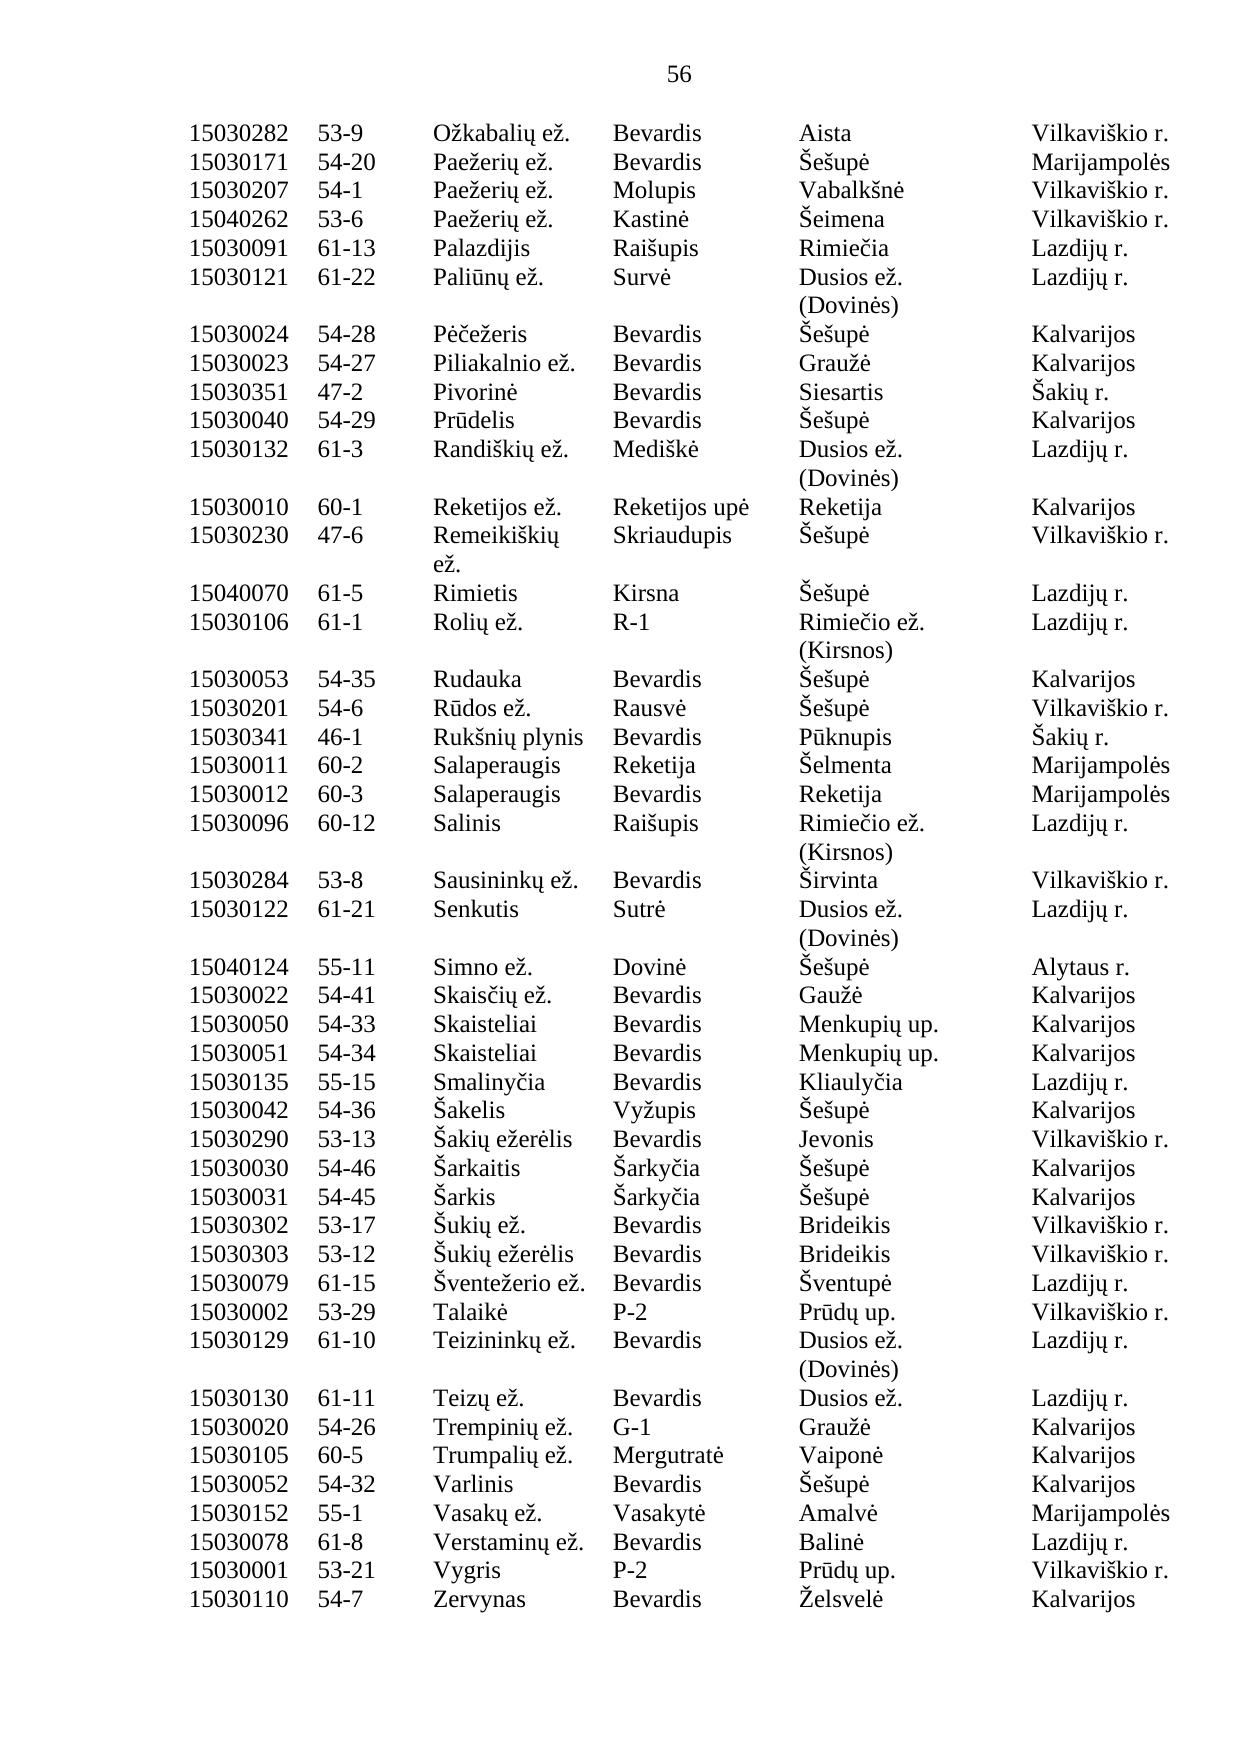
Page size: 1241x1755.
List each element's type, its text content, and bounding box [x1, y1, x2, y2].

table_cell Bevardis [601, 377, 787, 406]
table_cell 15040070 [177, 578, 306, 607]
table_cell Kalvarijos [1020, 1096, 1188, 1124]
table_cell 60-12 [306, 808, 422, 866]
table_cell Kalvarijos [1020, 406, 1188, 434]
table_cell 15030230 [177, 521, 306, 578]
table_cell Rimiečio ež. (Kirsnos) [788, 607, 1020, 664]
table_cell 15030106 [177, 607, 306, 664]
table_cell 47-2 [306, 377, 422, 406]
table_cell Prūdelis [422, 406, 601, 434]
table_cell Gaužė [788, 981, 1020, 1009]
table_cell 61-22 [306, 262, 422, 319]
table_cell Vilkaviškio r. [1020, 521, 1188, 578]
table_cell Reketija [788, 779, 1020, 808]
table_cell Šešupė [788, 578, 1020, 607]
table_cell 15030040 [177, 406, 306, 434]
table_cell Reketijos upė [601, 492, 787, 521]
table_cell Rimiečio ež. (Kirsnos) [788, 808, 1020, 866]
table_cell Sausininkų ež. [422, 866, 601, 894]
table_cell P-2 [601, 1556, 787, 1584]
table_cell Lazdijų r. [1020, 894, 1188, 952]
table_cell Smalinyčia [422, 1067, 601, 1096]
table_cell 15030351 [177, 377, 306, 406]
table_cell Simno ež. [422, 952, 601, 981]
table_cell Kalvarijos [1020, 1469, 1188, 1498]
table_cell Šukių ežerėlis [422, 1239, 601, 1268]
table_cell 54-27 [306, 348, 422, 377]
table_cell Rolių ež. [422, 607, 601, 664]
table_cell Bevardis [601, 981, 787, 1009]
table_cell 15030050 [177, 1009, 306, 1038]
table_cell Bevardis [601, 147, 787, 176]
table_cell Vasakytė [601, 1498, 787, 1527]
table_cell Paežerių ež. [422, 204, 601, 233]
table_cell 15030024 [177, 319, 306, 348]
table_cell 53-12 [306, 1239, 422, 1268]
table_cell Rukšnių plynis [422, 722, 601, 751]
table_cell Pėčežeris [422, 319, 601, 348]
table_cell Bevardis [601, 664, 787, 693]
table_cell Bevardis [601, 1009, 787, 1038]
table_cell 61-21 [306, 894, 422, 952]
table_cell Prūdų up. [788, 1556, 1020, 1584]
table_cell Šarkaitis [422, 1153, 601, 1182]
table_cell Senkutis [422, 894, 601, 952]
table_cell Lazdijų r. [1020, 434, 1188, 492]
table_cell 61-15 [306, 1268, 422, 1297]
table_cell Bevardis [601, 722, 787, 751]
table_cell Menkupių up. [788, 1009, 1020, 1038]
table_cell 61-5 [306, 578, 422, 607]
table_cell Paežerių ež. [422, 176, 601, 204]
table_cell Marijampolės [1020, 751, 1188, 779]
table_cell Kalvarijos [1020, 319, 1188, 348]
table_cell Varlinis [422, 1469, 601, 1498]
table_cell Lazdijų r. [1020, 233, 1188, 262]
table_cell 53-9 [306, 118, 422, 147]
table_cell Šukių ež. [422, 1211, 601, 1239]
table_cell Lazdijų r. [1020, 262, 1188, 319]
table_cell Šakelis [422, 1096, 601, 1124]
table_cell Remeikiškių ež. [422, 521, 601, 578]
table_cell Rimiečia [788, 233, 1020, 262]
table_cell Lazdijų r. [1020, 1383, 1188, 1412]
table_cell Kalvarijos [1020, 348, 1188, 377]
table_cell Rausvė [601, 693, 787, 722]
table_cell Šakių ežerėlis [422, 1124, 601, 1153]
table_cell 54-1 [306, 176, 422, 204]
table_cell Bevardis [601, 1326, 787, 1383]
table_cell Šarkyčia [601, 1153, 787, 1182]
table_cell 54-46 [306, 1153, 422, 1182]
table_cell 54-41 [306, 981, 422, 1009]
table_cell Šešupė [788, 952, 1020, 981]
table_cell Lazdijų r. [1020, 1067, 1188, 1096]
table_cell Bevardis [601, 348, 787, 377]
table_cell Rudauka [422, 664, 601, 693]
table_cell 54-6 [306, 693, 422, 722]
table_cell Vilkaviškio r. [1020, 693, 1188, 722]
table_cell Mergutratė [601, 1441, 787, 1469]
table_cell Bevardis [601, 1584, 787, 1613]
table_cell Vilkaviškio r. [1020, 1239, 1188, 1268]
table_cell 15030201 [177, 693, 306, 722]
table_cell Dusios ež. (Dovinės) [788, 894, 1020, 952]
table_cell Šventupė [788, 1268, 1020, 1297]
table_cell 53-13 [306, 1124, 422, 1153]
table_cell Šarkis [422, 1182, 601, 1211]
table_cell Mediškė [601, 434, 787, 492]
table_cell Šešupė [788, 1153, 1020, 1182]
table_cell Lazdijų r. [1020, 607, 1188, 664]
table_cell 61-1 [306, 607, 422, 664]
table_cell Reketija [601, 751, 787, 779]
table_cell Kalvarijos [1020, 981, 1188, 1009]
table_cell 15030121 [177, 262, 306, 319]
table_cell Šešupė [788, 521, 1020, 578]
table_cell Trempinių ež. [422, 1412, 601, 1441]
table_cell 15030091 [177, 233, 306, 262]
table_cell 15030152 [177, 1498, 306, 1527]
table_cell Lazdijų r. [1020, 578, 1188, 607]
table_cell R-1 [601, 607, 787, 664]
table_cell 15030341 [177, 722, 306, 751]
table_cell Vilkaviškio r. [1020, 204, 1188, 233]
table_cell Bevardis [601, 1067, 787, 1096]
table_cell Balinė [788, 1527, 1020, 1556]
table_cell Kalvarijos [1020, 1038, 1188, 1067]
table_cell 55-15 [306, 1067, 422, 1096]
table_cell 15030023 [177, 348, 306, 377]
table_cell 15030020 [177, 1412, 306, 1441]
table_cell Dusios ež. (Dovinės) [788, 1326, 1020, 1383]
table_cell Salaperaugis [422, 751, 601, 779]
table_cell Survė [601, 262, 787, 319]
table_cell Amalvė [788, 1498, 1020, 1527]
table_cell 15030078 [177, 1527, 306, 1556]
table_cell Lazdijų r. [1020, 1268, 1188, 1297]
table_cell Lazdijų r. [1020, 1527, 1188, 1556]
table_cell Kalvarijos [1020, 1412, 1188, 1441]
table_cell Bevardis [601, 1211, 787, 1239]
table_cell 15030171 [177, 147, 306, 176]
table_cell Skaisteliai [422, 1038, 601, 1067]
table_cell 61-8 [306, 1527, 422, 1556]
table_cell Vilkaviškio r. [1020, 1297, 1188, 1326]
table_cell Kalvarijos [1020, 1584, 1188, 1613]
table_cell 53-6 [306, 204, 422, 233]
table_cell Bevardis [601, 779, 787, 808]
table_cell Bevardis [601, 1124, 787, 1153]
table_cell 15030135 [177, 1067, 306, 1096]
table_cell 15030052 [177, 1469, 306, 1498]
table_cell 15030096 [177, 808, 306, 866]
table_cell Prūdų up. [788, 1297, 1020, 1326]
table_cell Jevonis [788, 1124, 1020, 1153]
table_cell Teizų ež. [422, 1383, 601, 1412]
table_cell Širvinta [788, 866, 1020, 894]
table_cell 54-34 [306, 1038, 422, 1067]
table_cell Verstaminų ež. [422, 1527, 601, 1556]
table_cell Vilkaviškio r. [1020, 176, 1188, 204]
table_cell Pūknupis [788, 722, 1020, 751]
table_cell Bevardis [601, 319, 787, 348]
table_cell Šelmenta [788, 751, 1020, 779]
table_cell Palazdijis [422, 233, 601, 262]
table_cell Skaisčių ež. [422, 981, 601, 1009]
table_cell 15030002 [177, 1297, 306, 1326]
table_cell 61-11 [306, 1383, 422, 1412]
table_cell Šakių r. [1020, 377, 1188, 406]
table_cell Kalvarijos [1020, 1182, 1188, 1211]
table_cell 15030042 [177, 1096, 306, 1124]
table_cell 60-5 [306, 1441, 422, 1469]
table_cell Alytaus r. [1020, 952, 1188, 981]
table_cell 54-32 [306, 1469, 422, 1498]
table_cell Bevardis [601, 1469, 787, 1498]
table_cell Šešupė [788, 1469, 1020, 1498]
table_cell Šarkyčia [601, 1182, 787, 1211]
table_cell 61-13 [306, 233, 422, 262]
table_cell 15030105 [177, 1441, 306, 1469]
table_cell Dusios ež. [788, 1383, 1020, 1412]
table_cell Salaperaugis [422, 779, 601, 808]
table_cell 15030282 [177, 118, 306, 147]
table_cell Rūdos ež. [422, 693, 601, 722]
table_cell Rimietis [422, 578, 601, 607]
table_cell Kalvarijos [1020, 1441, 1188, 1469]
table_cell 15030207 [177, 176, 306, 204]
table_cell 15030022 [177, 981, 306, 1009]
table_cell Šventežerio ež. [422, 1268, 601, 1297]
table_cell 15030302 [177, 1211, 306, 1239]
table_cell 46-1 [306, 722, 422, 751]
table_cell Dovinė [601, 952, 787, 981]
table_cell Bevardis [601, 1527, 787, 1556]
table_cell 15030030 [177, 1153, 306, 1182]
table_cell Vilkaviškio r. [1020, 1211, 1188, 1239]
table_cell 15030079 [177, 1268, 306, 1297]
table_cell Bevardis [601, 1038, 787, 1067]
table_cell Brideikis [788, 1239, 1020, 1268]
table_cell 61-10 [306, 1326, 422, 1383]
table_cell Vyžupis [601, 1096, 787, 1124]
table_cell Raišupis [601, 233, 787, 262]
table_cell Aista [788, 118, 1020, 147]
table_cell 15030001 [177, 1556, 306, 1584]
table_cell Vygris [422, 1556, 601, 1584]
table_cell Bevardis [601, 1383, 787, 1412]
table_cell 53-17 [306, 1211, 422, 1239]
table_cell Skaisteliai [422, 1009, 601, 1038]
table_cell Zervynas [422, 1584, 601, 1613]
table_cell Kalvarijos [1020, 492, 1188, 521]
table_cell Marijampolės [1020, 1498, 1188, 1527]
table_cell Siesartis [788, 377, 1020, 406]
table_cell Bevardis [601, 1239, 787, 1268]
table_cell Vaiponė [788, 1441, 1020, 1469]
table_cell 61-3 [306, 434, 422, 492]
table_cell Vilkaviškio r. [1020, 1556, 1188, 1584]
table_cell Skriaudupis [601, 521, 787, 578]
table_cell Šešupė [788, 147, 1020, 176]
table_cell Raišupis [601, 808, 787, 866]
table_cell Šešupė [788, 406, 1020, 434]
table_cell Randiškių ež. [422, 434, 601, 492]
table_cell Paliūnų ež. [422, 262, 601, 319]
table_cell 15030130 [177, 1383, 306, 1412]
table_cell Talaikė [422, 1297, 601, 1326]
table_cell 60-2 [306, 751, 422, 779]
table_cell Graužė [788, 1412, 1020, 1441]
table_cell Šešupė [788, 693, 1020, 722]
table_cell Dusios ež. (Dovinės) [788, 434, 1020, 492]
table_cell Menkupių up. [788, 1038, 1020, 1067]
table_cell 15030129 [177, 1326, 306, 1383]
table_cell Želsvelė [788, 1584, 1020, 1613]
table_cell 55-1 [306, 1498, 422, 1527]
table_cell 47-6 [306, 521, 422, 578]
table_cell 54-35 [306, 664, 422, 693]
table_cell Salinis [422, 808, 601, 866]
table_cell Vilkaviškio r. [1020, 118, 1188, 147]
table_cell 60-1 [306, 492, 422, 521]
table_cell Kalvarijos [1020, 1009, 1188, 1038]
table_cell 15030051 [177, 1038, 306, 1067]
table_cell 54-33 [306, 1009, 422, 1038]
table_cell Piliakalnio ež. [422, 348, 601, 377]
table_cell 15030010 [177, 492, 306, 521]
table_cell Ožkabalių ež. [422, 118, 601, 147]
table_cell Marijampolės [1020, 779, 1188, 808]
table_cell Paežerių ež. [422, 147, 601, 176]
table_cell 54-7 [306, 1584, 422, 1613]
table_cell 15030290 [177, 1124, 306, 1153]
table_cell Šakių r. [1020, 722, 1188, 751]
table_cell Kirsna [601, 578, 787, 607]
table_cell Vasakų ež. [422, 1498, 601, 1527]
table_cell 15040124 [177, 952, 306, 981]
table_cell 15030132 [177, 434, 306, 492]
table_cell 15030122 [177, 894, 306, 952]
table_cell 53-8 [306, 866, 422, 894]
table_cell Sutrė [601, 894, 787, 952]
table_cell Graužė [788, 348, 1020, 377]
table_cell Šešupė [788, 1182, 1020, 1211]
table_cell Dusios ež. (Dovinės) [788, 262, 1020, 319]
table_cell 54-20 [306, 147, 422, 176]
table_cell 15030303 [177, 1239, 306, 1268]
table_cell Šešupė [788, 664, 1020, 693]
table_cell Bevardis [601, 1268, 787, 1297]
table_cell Šeimena [788, 204, 1020, 233]
table_cell Reketija [788, 492, 1020, 521]
table_cell Teizininkų ež. [422, 1326, 601, 1383]
table_cell Vilkaviškio r. [1020, 1124, 1188, 1153]
table_cell Reketijos ež. [422, 492, 601, 521]
table_cell Kalvarijos [1020, 664, 1188, 693]
table_cell 55-11 [306, 952, 422, 981]
table_cell P-2 [601, 1297, 787, 1326]
table_cell 15030284 [177, 866, 306, 894]
table_cell 15030011 [177, 751, 306, 779]
table_cell 53-21 [306, 1556, 422, 1584]
table_cell Bevardis [601, 866, 787, 894]
table_cell Lazdijų r. [1020, 808, 1188, 866]
table_cell Kalvarijos [1020, 1153, 1188, 1182]
table_cell Bevardis [601, 118, 787, 147]
table_cell 54-36 [306, 1096, 422, 1124]
table_cell Trumpalių ež. [422, 1441, 601, 1469]
table_cell 60-3 [306, 779, 422, 808]
table_cell Brideikis [788, 1211, 1020, 1239]
table_cell 53-29 [306, 1297, 422, 1326]
table_cell 54-29 [306, 406, 422, 434]
table_cell Kastinė [601, 204, 787, 233]
table_cell 54-45 [306, 1182, 422, 1211]
table_cell Pivorinė [422, 377, 601, 406]
table_cell 54-28 [306, 319, 422, 348]
table_cell 15040262 [177, 204, 306, 233]
table_cell Marijampolės [1020, 147, 1188, 176]
table_cell Šešupė [788, 319, 1020, 348]
table_cell 15030012 [177, 779, 306, 808]
table_cell 15030053 [177, 664, 306, 693]
table_cell Šešupė [788, 1096, 1020, 1124]
table_cell G-1 [601, 1412, 787, 1441]
table_cell Lazdijų r. [1020, 1326, 1188, 1383]
table_cell Vilkaviškio r. [1020, 866, 1188, 894]
table_cell Molupis [601, 176, 787, 204]
table_cell 15030110 [177, 1584, 306, 1613]
table_cell 54-26 [306, 1412, 422, 1441]
table_cell Kliaulyčia [788, 1067, 1020, 1096]
table_cell 15030031 [177, 1182, 306, 1211]
table_cell Bevardis [601, 406, 787, 434]
table_cell Vabalkšnė [788, 176, 1020, 204]
